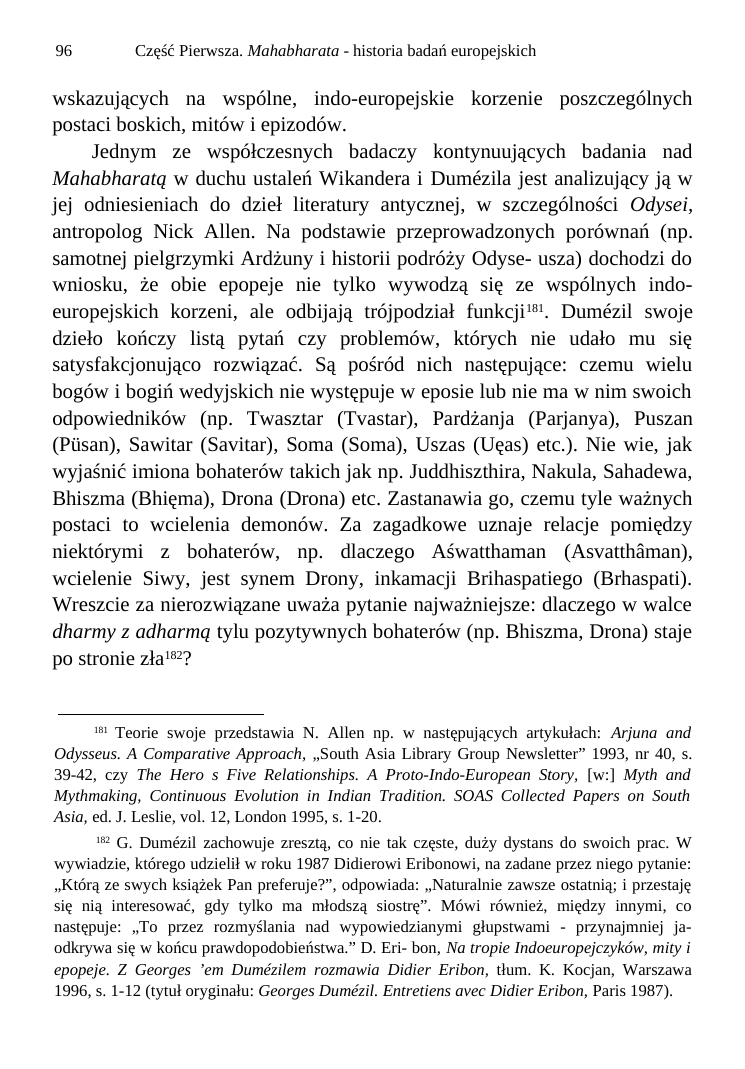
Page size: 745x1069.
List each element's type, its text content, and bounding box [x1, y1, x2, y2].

text wskazujących na wspólne, indo-europejskie korzenie poszczególnych postaci boskich, mitów i epizodów. [52, 86, 693, 136]
text 181 Teorie swoje przedstawia N. Allen np. w następujących artykułach: Arjuna and Odysseus. A Comparative Approach, „South Asia Library Group Newsletter” 1993, nr 40, s. 39-42, czy The Hero s Five Relationships. A Proto-Indo-European Story, [w:] Myth and Mythmaking, Continuous Evolution in Indian Tradition. SOAS Collected Papers on South Asia, ed. J. Leslie, vol. 12, London 1995, s. 1-20. [54, 722, 692, 826]
text 96 [55, 41, 80, 60]
text 182 G. Dumézil zachowuje zresztą, co nie tak częste, duży dystans do swoich prac. W wywiadzie, którego udzielił w roku 1987 Didierowi Eribonowi, na zadane przez niego pytanie: „Którą ze swych książek Pan preferuje?”, odpowiada: „Naturalnie zawsze ostatnią; i przestaję się nią interesować, gdy tylko ma młodszą siostrę”. Mówi również, między innymi, co następuje: „To przez rozmyślania nad wypowiedzianymi głupstwami - przynajmniej ja-odkrywa się w końcu prawdopodobieństwa.” D. Eri- bon, Na tropie Indoeuropejczyków, mity i epopeje. Z Georges ’em Dumézilem rozmawia Didier Eribon, tłum. K. Kocjan, Warszawa 1996, s. 1-12 (tytuł oryginału: Georges Dumézil. Entretiens avec Didier Eribon, Paris 1987). [54, 833, 692, 999]
text Część Pierwsza. Mahabharata - historia badań europejskich [135, 41, 618, 60]
text Jednym ze współczesnych badaczy kontynuujących badania nad Mahabharatą w duchu ustaleń Wikandera i Dumézila jest analizujący ją w jej odniesieniach do dzieł literatury antycznej, w szczególności Odysei, antropolog Nick Allen. Na podstawie przeprowadzonych po­równań (np. samotnej pielgrzymki Ardżuny i historii podróży Odyse- usza) dochodzi do wniosku, że obie epopeje nie tylko wywodzą się ze wspólnych indo-europejskich korzeni, ale odbijają trójpodział funkcji181. Dumézil swoje dzieło kończy listą pytań czy problemów, których nie udało mu się satysfakcjonująco rozwiązać. Są pośród nich następujące: czemu wielu bogów i bogiń wedyjskich nie występuje w eposie lub nie ma w nim swoich odpowiedników (np. Twasztar (Tvastar), Pardżanja (Parjanya), Puszan (Püsan), Sawitar (Savitar), Soma (Soma), Uszas (Uęas) etc.). Nie wie, jak wyjaśnić imiona bohaterów takich jak np. Juddhiszthira, Nakula, Sahadewa, Bhiszma (Bhięma), Drona (Drona) etc. Zastanawia go, czemu tyle ważnych postaci to wcielenia demonów. Za zagadkowe uznaje relacje pomiędzy niektórymi z bohaterów, np. dlaczego Aśwatthaman (Asvatthâman), wcielenie Siwy, jest synem Drony, inkamacji Brihaspatiego (Brhaspati). Wreszcie za nierozwiązane uważa pytanie najważniejsze: dlaczego w walce dharmy z adharmą tylu pozytywnych bohaterów (np. Bhiszma, Drona) staje po stronie zła182? [52, 139, 693, 669]
